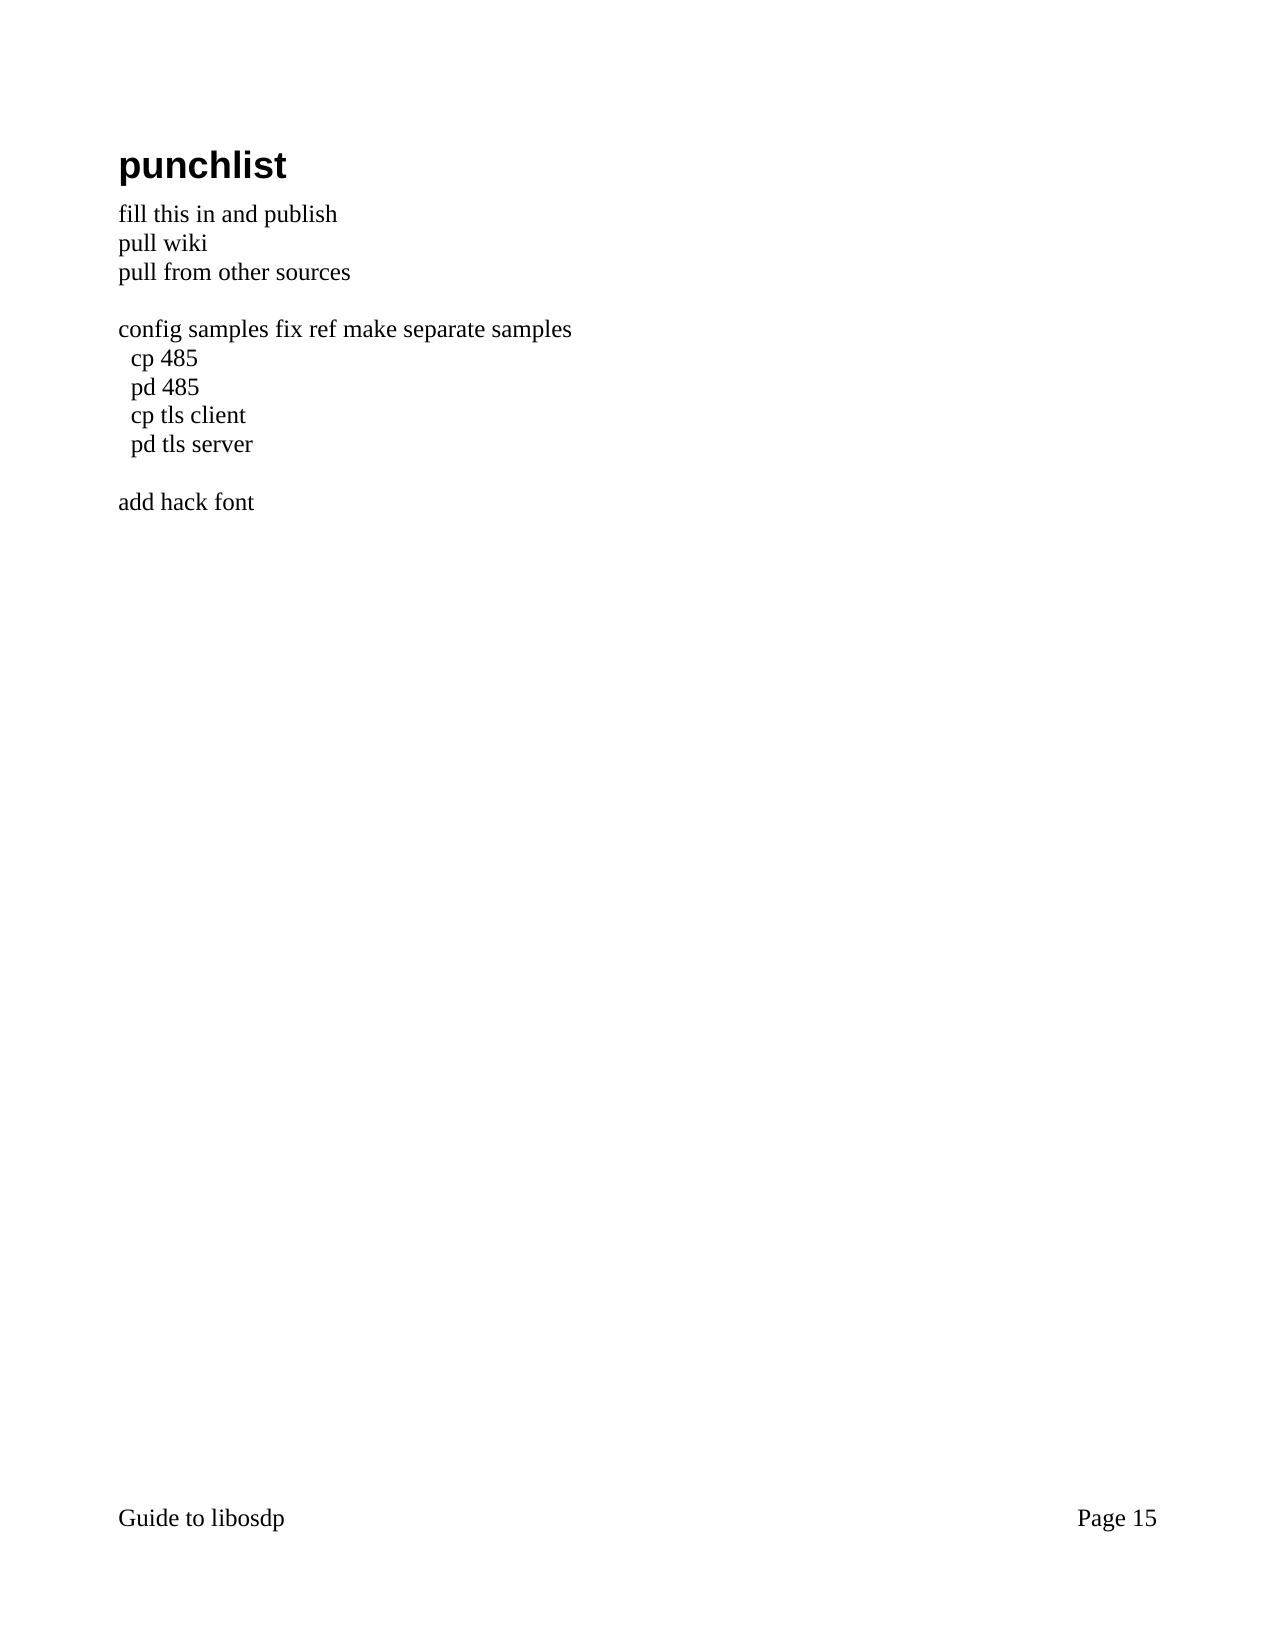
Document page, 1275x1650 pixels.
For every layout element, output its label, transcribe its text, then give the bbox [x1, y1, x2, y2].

text fill this in and publish [118, 199, 1157, 228]
text pd 485 [118, 372, 1157, 401]
text cp 485 [118, 343, 1157, 372]
text config samples fix ref make separate samples [118, 314, 1157, 343]
text pd tls server [118, 429, 1157, 458]
subtitle punchlist [118, 143, 1157, 187]
text cp tls client [118, 401, 1157, 429]
text pull wiki [118, 228, 1157, 257]
text add hack font [118, 487, 1157, 516]
text pull from other sources [118, 257, 1157, 286]
